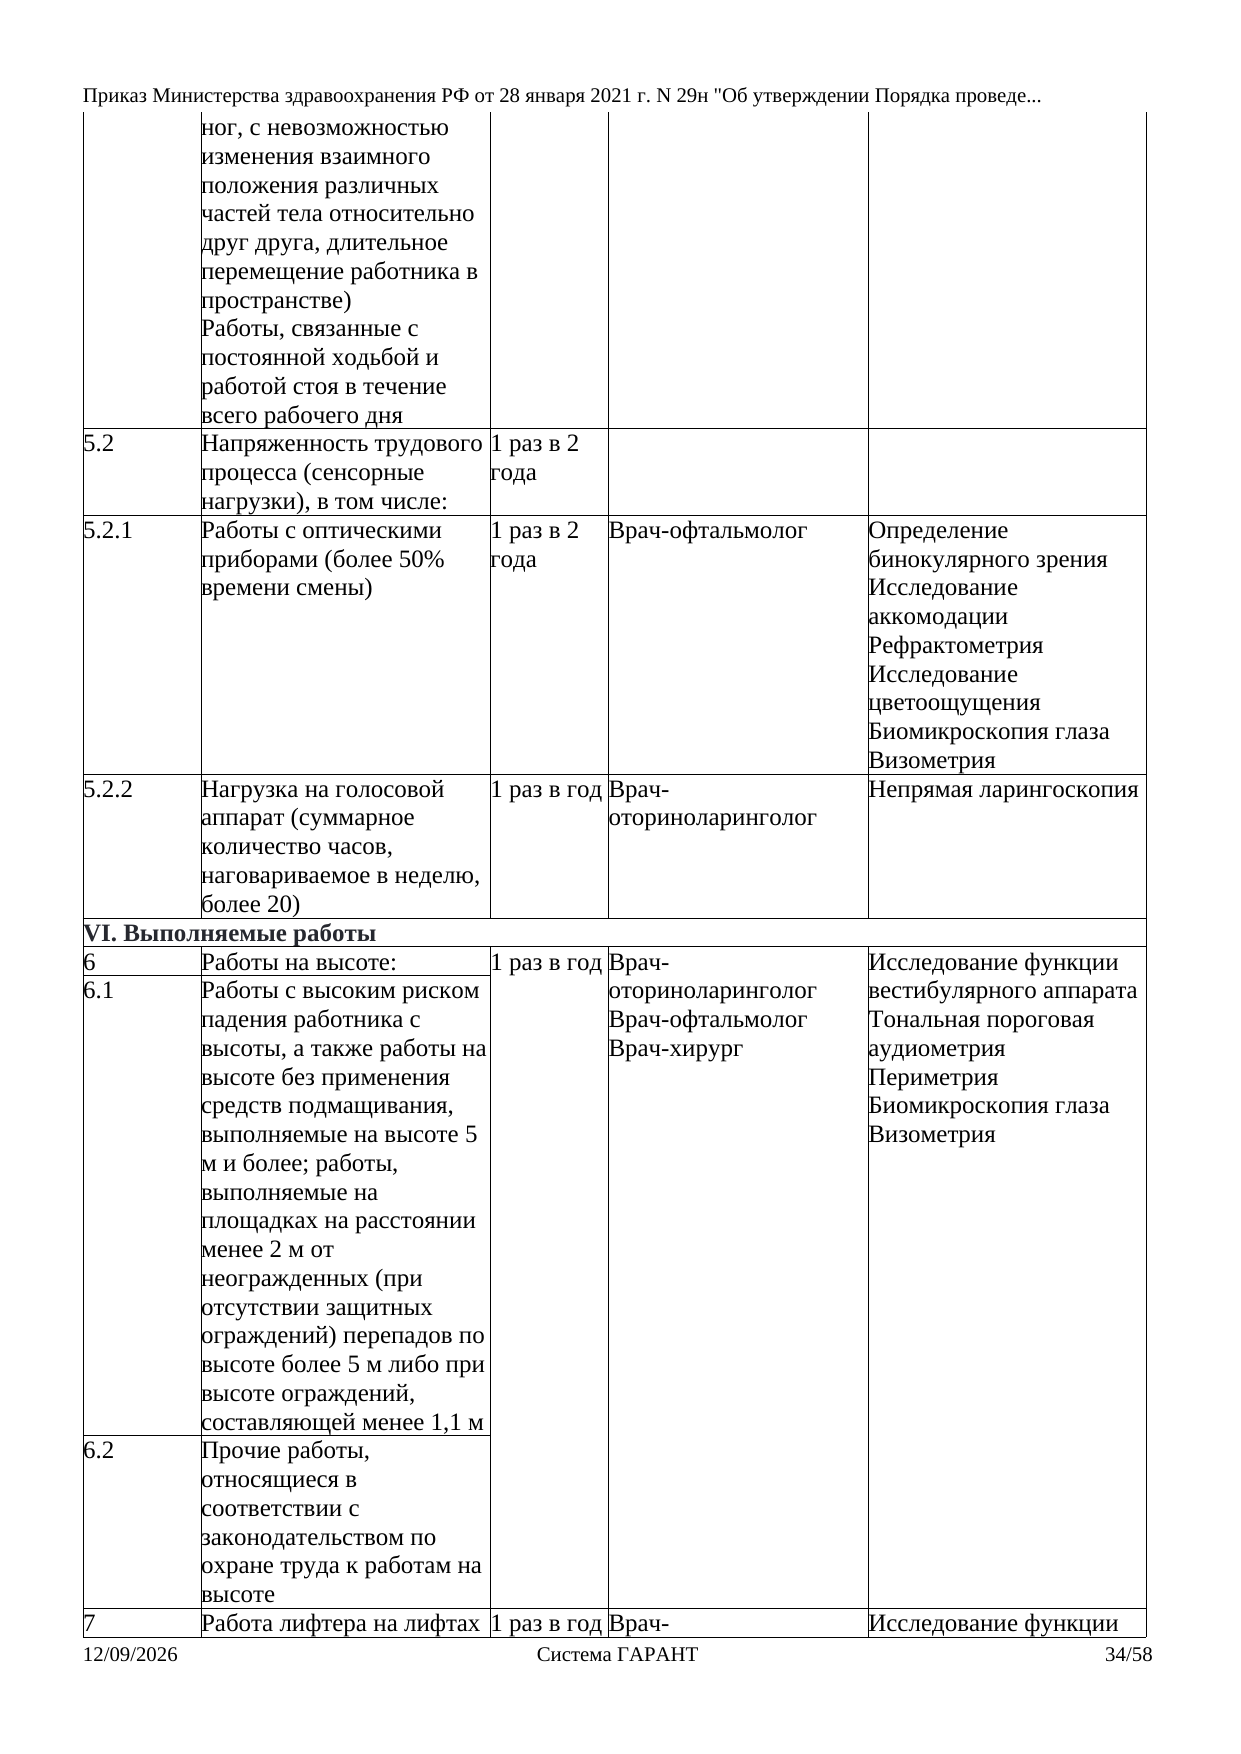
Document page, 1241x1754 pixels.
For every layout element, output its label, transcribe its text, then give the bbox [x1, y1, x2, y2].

table_cell [84, 112, 201, 428]
table_cell Врач- [609, 1609, 868, 1637]
table_cell 1 раз в год [491, 775, 608, 918]
table_cell 5.2.2 [84, 775, 201, 918]
table_cell 1 раз в 2 года [491, 516, 608, 774]
table_cell Прочие работы, относящиеся в соответствии с законодательством по охране труда к работам на высоте [202, 1436, 490, 1608]
table_cell Работы на высоте: [202, 947, 490, 975]
table_cell 1 раз в 2 года [491, 429, 608, 515]
table_cell 5.2 [84, 429, 201, 515]
table_cell 6.2 [84, 1436, 201, 1608]
table_cell Непрямая ларингоскопия [869, 775, 1146, 918]
table_cell [609, 429, 868, 515]
table_cell [869, 429, 1146, 515]
table_cell Работы с высоким риском падения работника с высоты, а также работы на высоте без применения средств подмащивания, выполняемые на высоте 5 м и более; работы, выполняемые на площадках на расстоянии менее 2 м от неогражденных (при отсутствии защитных ограждений) перепадов по высоте более 5 м либо при высоте ограждений, составляющей менее 1,1 м [202, 976, 490, 1435]
table_cell Врач-оториноларинголог Врач-офтальмолог Врач-хирург [609, 947, 868, 1608]
table_cell 1 раз в год [491, 947, 608, 1608]
table_cell Работы с оптическими приборами (более 50% времени смены) [202, 516, 490, 774]
table_cell Исследование функции вестибулярного аппарата Тональная пороговая аудиометрия Периметрия Биомикроскопия глаза Визометрия [869, 947, 1146, 1608]
table_cell 1 раз в год [491, 1609, 608, 1637]
table_cell 5.2.1 [84, 516, 201, 774]
table_header VI. Выполняемые работы [84, 919, 1146, 946]
table_cell Врач- оториноларинголог [609, 775, 868, 918]
table_cell 6.1 [84, 976, 201, 1435]
table_cell [609, 112, 868, 428]
table_cell 7 [84, 1609, 201, 1637]
table_cell 6 [84, 947, 201, 975]
table_cell Нагрузка на голосовой аппарат (суммарное количество часов, наговариваемое в неделю, более 20) [202, 775, 490, 918]
table_cell Определение бинокулярного зрения Исследование аккомодации Рефрактометрия Исследование цветоощущения Биомикроскопия глаза Визометрия [869, 516, 1146, 774]
table_cell ног, с невозможностью изменения взаимного положения различных частей тела относительно друг друга, длительное перемещение работника в пространстве) Работы, связанные с постоянной ходьбой и работой стоя в течение всего рабочего дня [202, 112, 490, 428]
table_cell Исследование функции [869, 1609, 1146, 1637]
table_cell Напряженность трудового процесса (сенсорные нагрузки), в том числе: [202, 429, 490, 515]
table_cell Врач-офтальмолог [609, 516, 868, 774]
table_cell [869, 112, 1146, 428]
table_cell [491, 112, 608, 428]
table_cell Работа лифтера на лифтах [202, 1609, 490, 1637]
